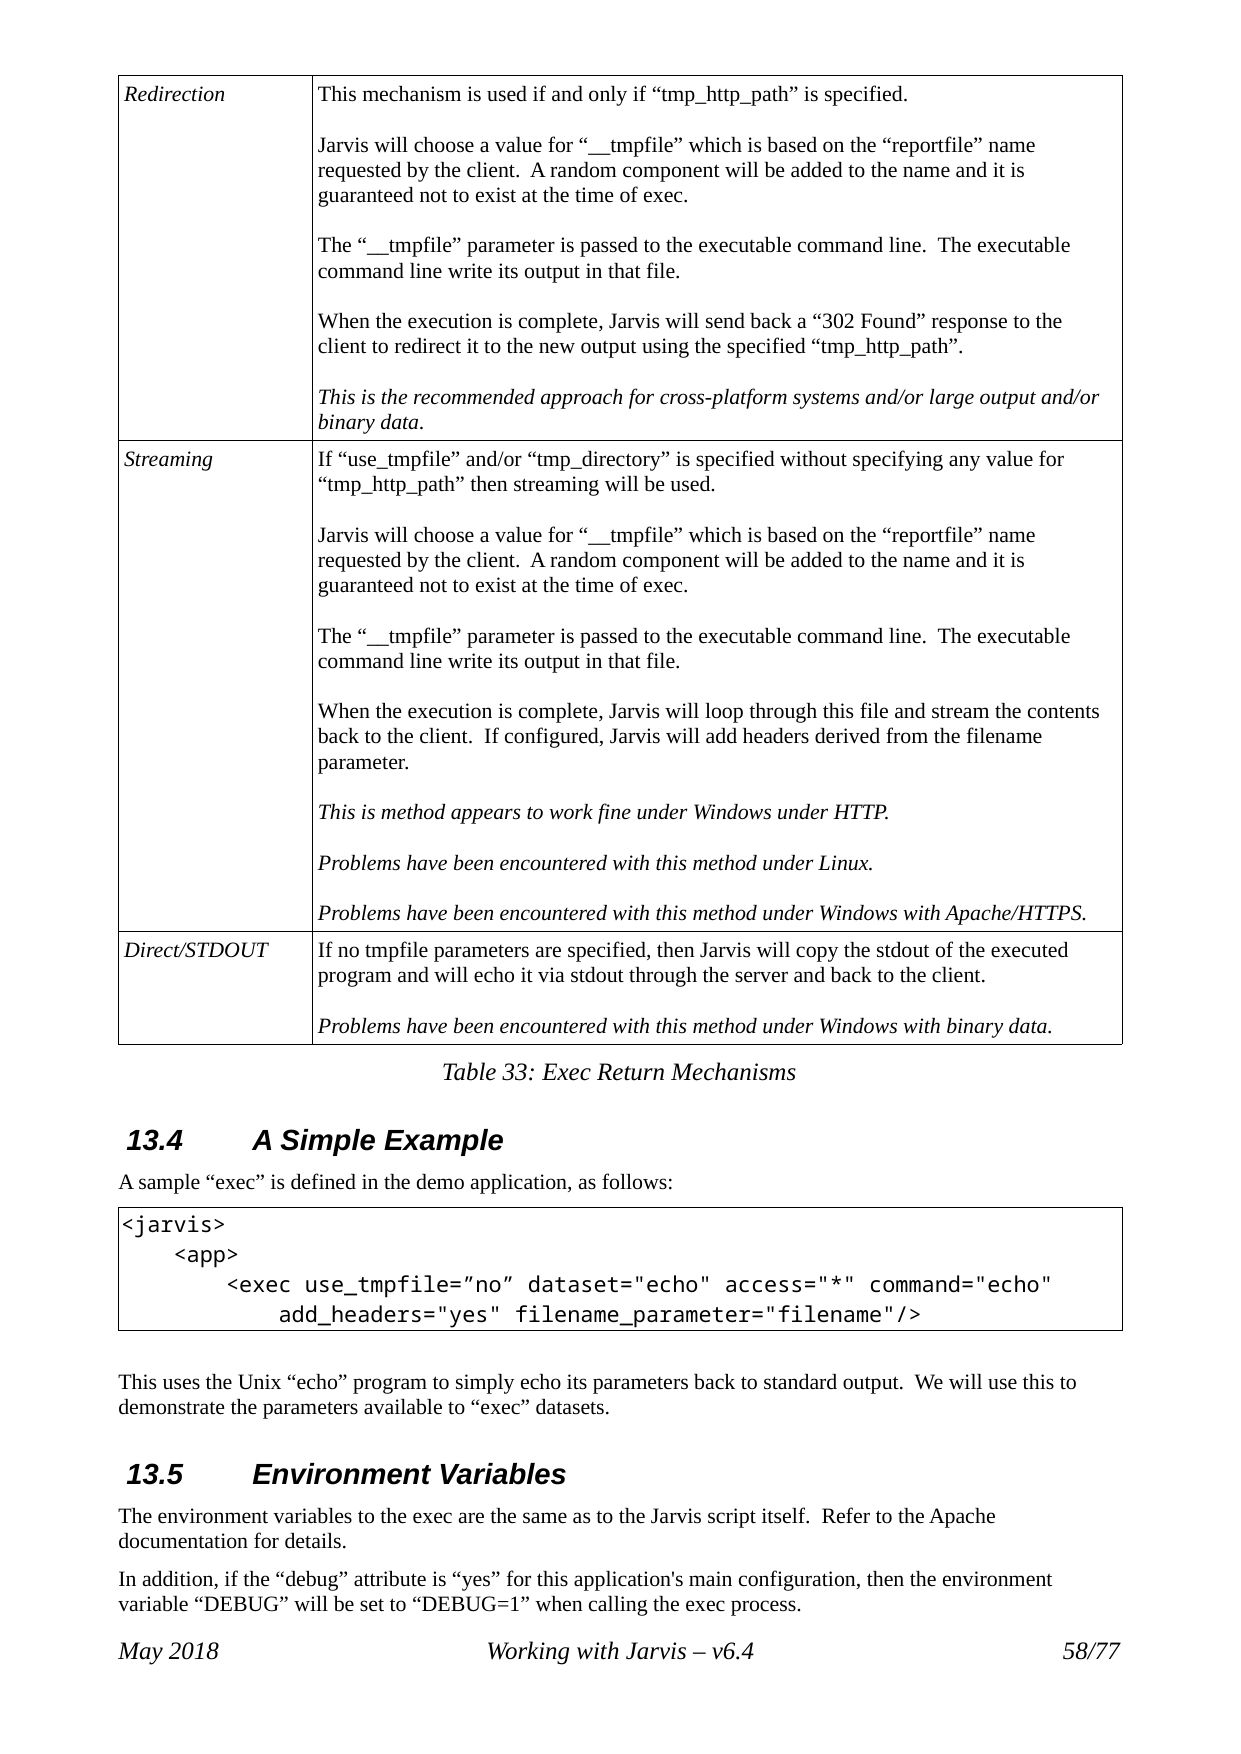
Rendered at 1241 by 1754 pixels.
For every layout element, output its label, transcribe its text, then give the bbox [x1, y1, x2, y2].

text This uses the Unix “echo” program to simply echo its parameters back to standard output. We will use this to demonstrate the parameters available to “exec” datasets. [118, 1369, 1122, 1419]
text add_headers="yes" filename_parameter="filename"/> [119, 1296, 1122, 1330]
text The environment variables to the exec are the same as to the Jarvis script itself. Refer to the Apache documentation for details. [118, 1503, 1122, 1553]
text <app> [119, 1236, 1122, 1266]
table_cell Streaming [119, 441, 312, 931]
text A sample “exec” is defined in the demo application, as follows: [118, 1169, 1122, 1194]
text <jarvis> [119, 1208, 1122, 1236]
text <exec use_tmpfile=”no” dataset="echo" access="*" command="echo" [119, 1266, 1122, 1296]
text Table 33: Exec Return Mechanisms [118, 1057, 1122, 1085]
table_cell Redirection [119, 76, 312, 440]
table_cell This mechanism is used if and only if “tmp_http_path” is specified. Jarvis will choose a value for “__tmpfile” which is based on the “reportfile” name requested by the client. A random component will be added to the name and it is guaranteed not to exist at the time of exec. The “__tmpfile” parameter is passed to the executable command line. The executable command line write its output in that file. When the execution is complete, Jarvis will send back a “302 Found” response to the client to redirect it to the new output using the specified “tmp_http_path”. This is the recommended approach for cross-platform systems and/or large output and/or binary data. [313, 76, 1122, 440]
table_cell If “use_tmpfile” and/or “tmp_directory” is specified without specifying any value for “tmp_http_path” then streaming will be used. Jarvis will choose a value for “__tmpfile” which is based on the “reportfile” name requested by the client. A random component will be added to the name and it is guaranteed not to exist at the time of exec. The “__tmpfile” parameter is passed to the executable command line. The executable command line write its output in that file. When the execution is complete, Jarvis will loop through this file and stream the contents back to the client. If configured, Jarvis will add headers derived from the filename parameter. This is method appears to work fine under Windows under HTTP. Problems have been encountered with this method under Linux. Problems have been encountered with this method under Windows with Apache/HTTPS. [313, 441, 1122, 931]
subtitle A Simple Example [118, 1123, 1122, 1156]
table_cell Direct/STDOUT [119, 932, 312, 1044]
text In addition, if the “debug” attribute is “yes” for this application's main configuration, then the environment variable “DEBUG” will be set to “DEBUG=1” when calling the exec process. [118, 1566, 1122, 1616]
table_cell If no tmpfile parameters are specified, then Jarvis will copy the stdout of the executed program and will echo it via stdout through the server and back to the client. Problems have been encountered with this method under Windows with binary data. [313, 932, 1122, 1044]
subtitle Environment Variables [118, 1457, 1122, 1490]
